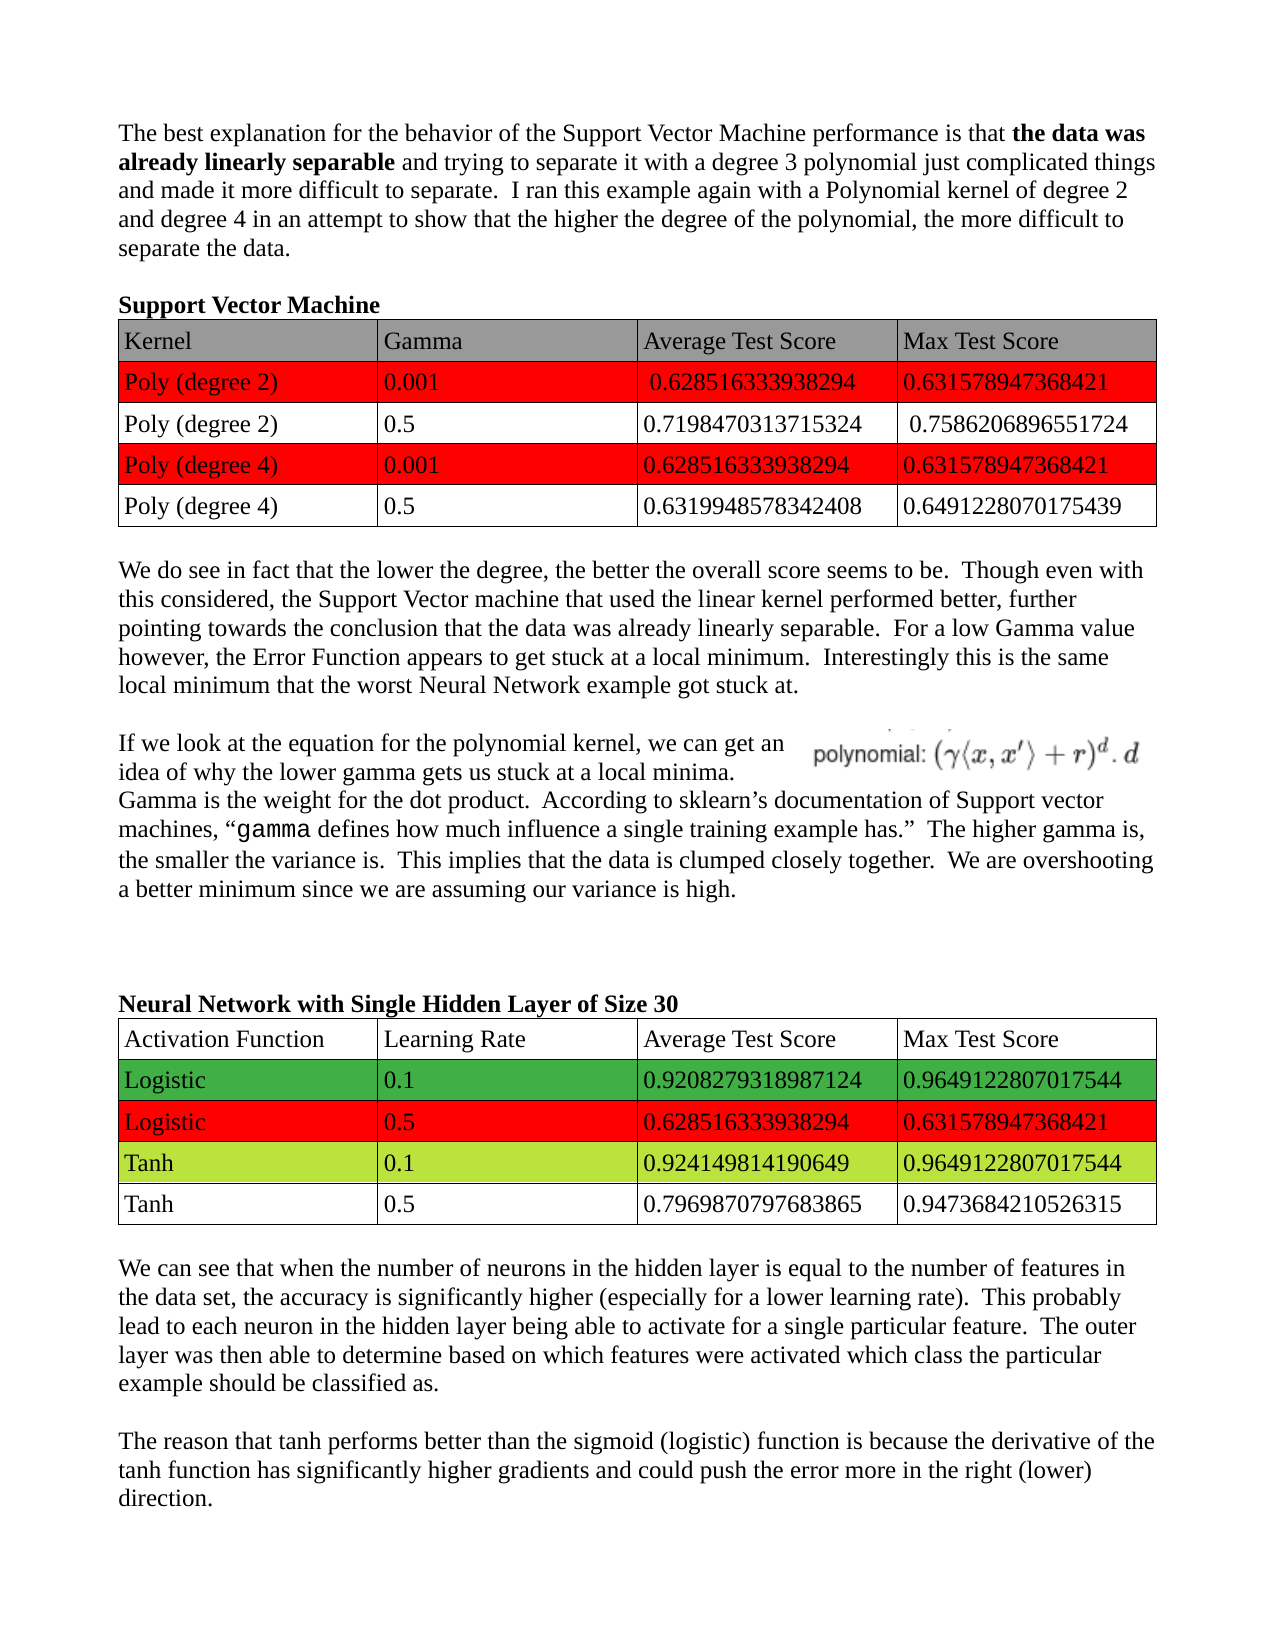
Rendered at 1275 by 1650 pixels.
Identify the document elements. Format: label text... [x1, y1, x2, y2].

table_cell 0.631578947368421 [898, 1101, 1156, 1141]
table_cell 0.9208279318987124 [638, 1060, 897, 1100]
table_cell 0.1 [378, 1060, 637, 1100]
table_cell 0.631578947368421 [898, 444, 1156, 484]
table_cell 0.7969870797683865 [638, 1184, 897, 1224]
table_cell Poly (degree 2) [119, 403, 377, 443]
table_cell 0.1 [378, 1142, 637, 1182]
text The best explanation for the behavior of the Support Vector Machine performance is that the data was already linearly separable and trying to separate it with a degree 3 polynomial just complicated things and made it more difficult to separate. I ran this example again with a Polynomial kernel of degree 2 and degree 4 in an attempt to show that the higher the degree of the polynomial, the more difficult to separate the data. [118, 118, 1157, 262]
table_header Gamma [378, 320, 637, 361]
table_cell 0.9473684210526315 [898, 1184, 1156, 1224]
table_cell 0.924149814190649 [638, 1142, 897, 1182]
table_header Activation Function [119, 1019, 377, 1059]
table_header Max Test Score [898, 1019, 1156, 1059]
table_cell Poly (degree 4) [119, 444, 377, 484]
table_cell 0.628516333938294 [638, 1101, 897, 1141]
text Neural Network with Single Hidden Layer of Size 30 [118, 989, 1157, 1017]
table_cell Tanh [119, 1184, 377, 1224]
table_cell 0.001 [378, 362, 637, 402]
table_cell 0.6491228070175439 [898, 485, 1156, 526]
table_cell 0.7198470313715324 [638, 403, 897, 443]
table_cell 0.5 [378, 403, 637, 443]
text We can see that when the number of neurons in the hidden layer is equal to the number of features in the data set, the accuracy is significantly higher (especially for a lower learning rate). This probably lead to each neuron in the hidden layer being able to activate for a single particular feature. The outer layer was then able to determine based on which features were activated which class the particular example should be classified as. [118, 1253, 1157, 1397]
table_cell 0.9649122807017544 [898, 1142, 1156, 1182]
text We do see in fact that the lower the degree, the better the overall score seems to be. Though even with this considered, the Support Vector machine that used the linear kernel performed better, further pointing towards the conclusion that the data was already linearly separable. For a low Gamma value however, the Error Function appears to get stuck at a local minimum. Interestingly this is the same local minimum that the worst Neural Network example got stuck at. [118, 555, 1157, 699]
table_header Average Test Score [638, 1019, 897, 1059]
table_cell 0.7586206896551724 [898, 403, 1156, 443]
text If we look at the equation for the polynomial kernel, we can get an idea of why the lower gamma gets us stuck at a local minima. Gamma is the weight for the dot product. According to sklearn’s documentation of Support vector machines, “gamma defines how much influence a single training example has.” The higher gamma is, the smaller the variance is. This implies that the data is clumped closely together. We are overshooting a better minimum since we are assuming our variance is high. [118, 728, 1157, 902]
table_cell 0.6319948578342408 [638, 485, 897, 526]
table_header Learning Rate [378, 1019, 637, 1059]
table_cell Poly (degree 2) [119, 362, 377, 402]
picture [806, 729, 1146, 775]
table_cell Poly (degree 4) [119, 485, 377, 526]
text Support Vector Machine [118, 291, 1157, 319]
table_cell 0.628516333938294 [638, 444, 897, 484]
table_cell Logistic [119, 1101, 377, 1141]
table_cell 0.5 [378, 1184, 637, 1224]
text The reason that tanh performs better than the sigmoid (logistic) function is because the derivative of the tanh function has significantly higher gradients and could push the error more in the right (lower) direction. [118, 1426, 1157, 1512]
table_cell 0.001 [378, 444, 637, 484]
table_cell 0.5 [378, 1101, 637, 1141]
table_cell 0.5 [378, 485, 637, 526]
table_header Average Test Score [638, 320, 897, 361]
table_cell 0.628516333938294 [638, 362, 897, 402]
table_cell 0.9649122807017544 [898, 1060, 1156, 1100]
table_cell 0.631578947368421 [898, 362, 1156, 402]
table_header Max Test Score [898, 320, 1156, 361]
table_cell Tanh [119, 1142, 377, 1182]
table_cell Logistic [119, 1060, 377, 1100]
table_header Kernel [119, 320, 377, 361]
